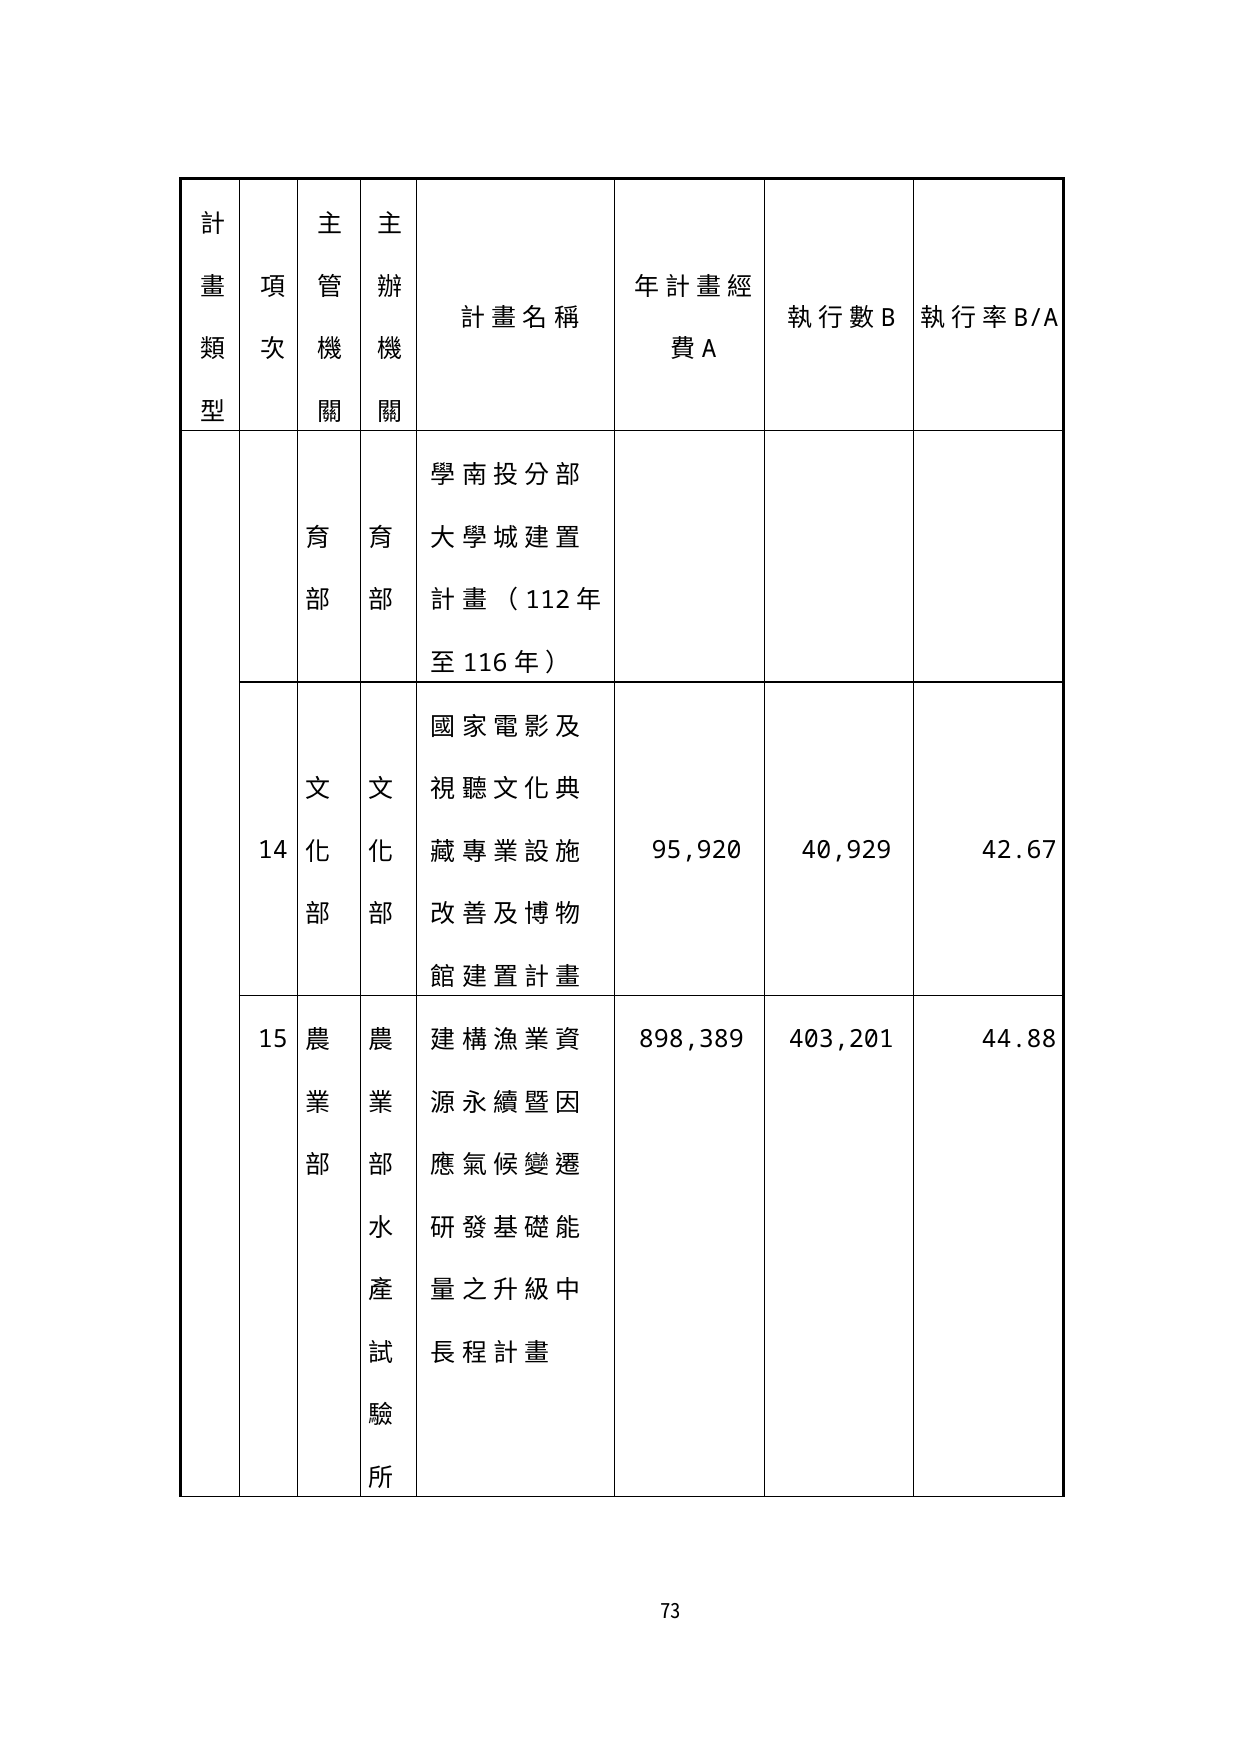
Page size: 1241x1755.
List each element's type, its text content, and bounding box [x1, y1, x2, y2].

table_header 年計畫經費A [615, 180, 764, 430]
table_cell 95,920 [615, 683, 764, 995]
table_cell 15 [240, 996, 297, 1496]
table_cell [182, 431, 239, 1496]
table_cell 文化部 [361, 683, 416, 995]
table_cell 40,929 [765, 683, 913, 995]
table_cell 文化部 [298, 683, 360, 995]
table_cell 學南投分部大學城建置計畫（112年至116年） [417, 431, 614, 681]
table_cell 農業部水產試驗所 [361, 996, 416, 1496]
table_cell 國家電影及視聽文化典藏專業設施改善及博物館建置計畫 [417, 683, 614, 995]
table_cell 育部 [298, 431, 360, 681]
table_cell 育部 [361, 431, 416, 681]
table_header 項次 [240, 180, 297, 430]
table_header 執行數B [765, 180, 913, 430]
table_header 計畫類型 [182, 180, 239, 430]
table_cell 44.88 [914, 996, 1062, 1496]
table_cell [914, 431, 1062, 681]
table_cell 農業部 [298, 996, 360, 1496]
table_cell 14 [240, 683, 297, 995]
table_header 主辦機關 [361, 180, 416, 430]
table_cell 42.67 [914, 683, 1062, 995]
table_cell 建構漁業資源永續暨因應氣候變遷研發基礎能量之升級中長程計畫 [417, 996, 614, 1496]
table_header 主管機關 [298, 180, 360, 430]
table_cell [615, 431, 764, 681]
table_header 執行率B/A [914, 180, 1062, 430]
table_header 計畫名稱 [417, 180, 614, 430]
table_cell [765, 431, 913, 681]
table_cell [240, 431, 297, 681]
table_cell 898,389 [615, 996, 764, 1496]
table_cell 403,201 [765, 996, 913, 1496]
